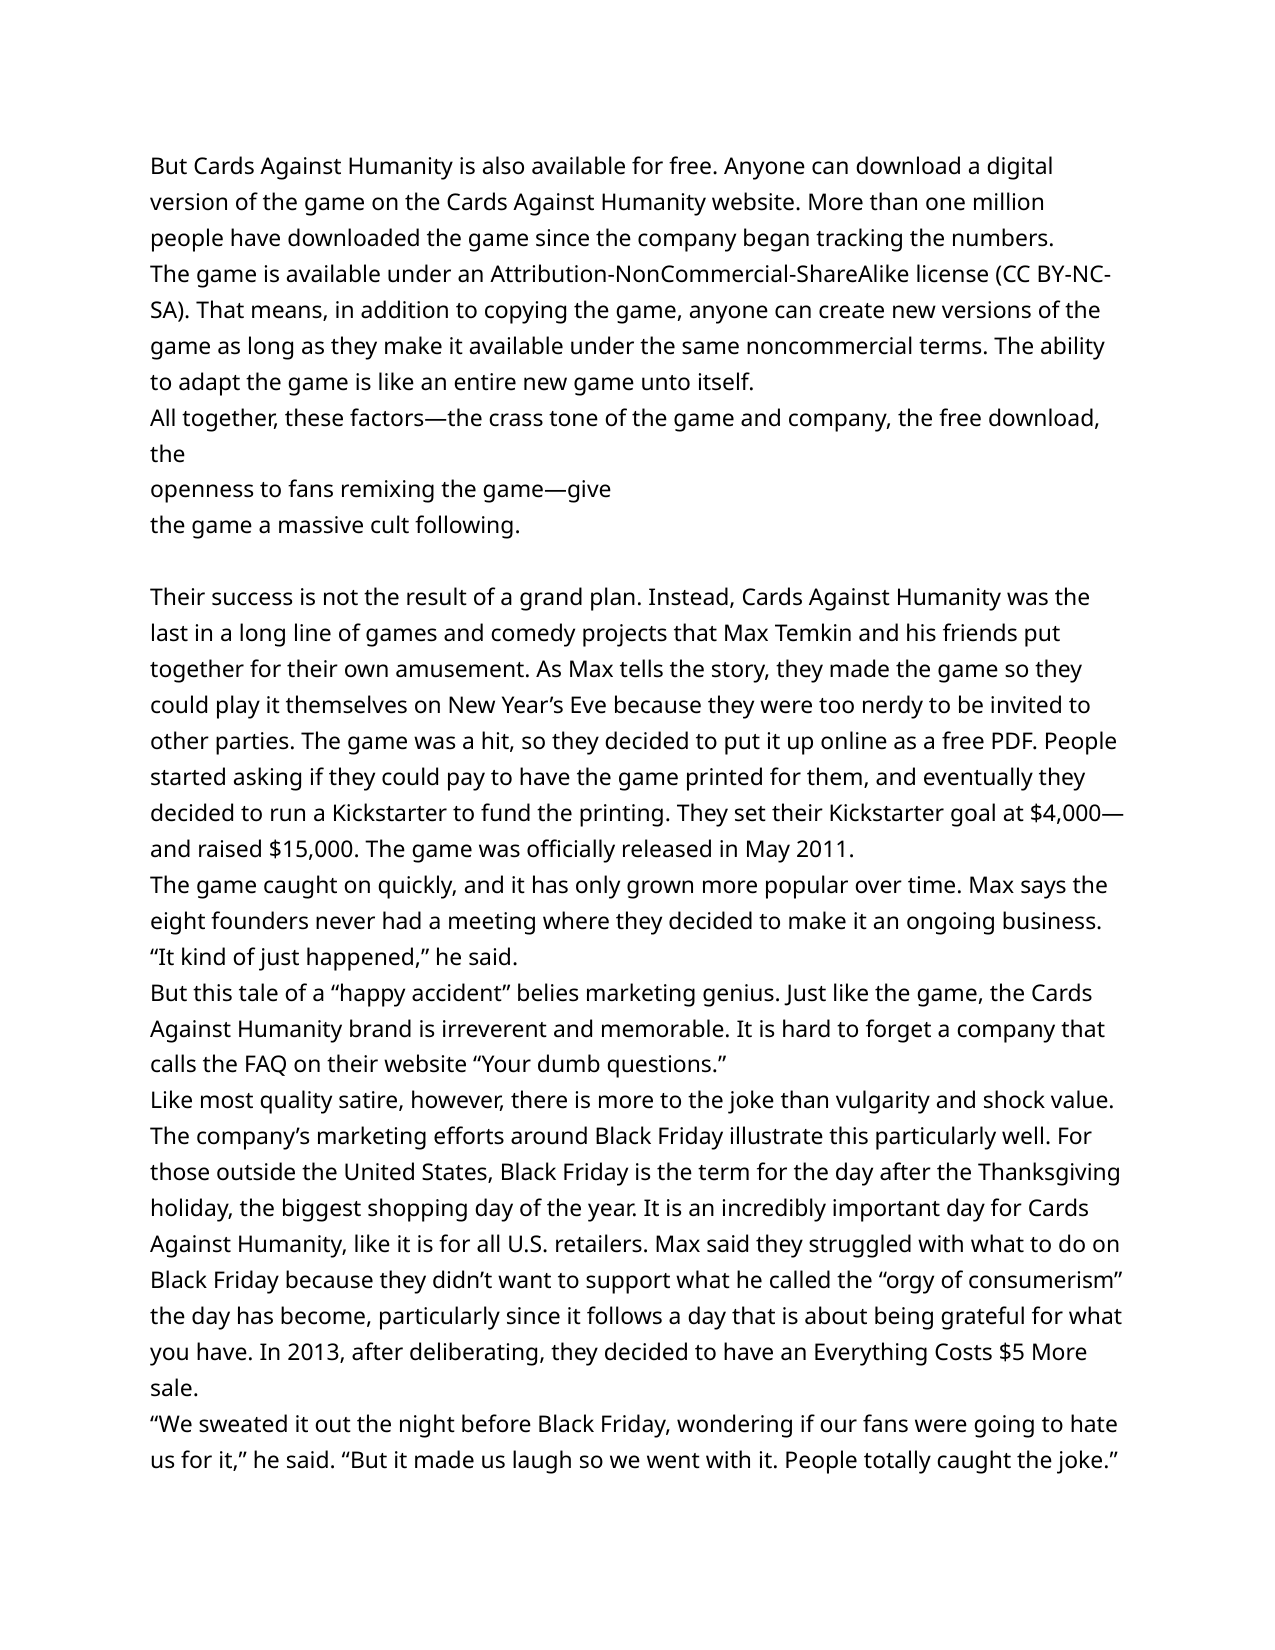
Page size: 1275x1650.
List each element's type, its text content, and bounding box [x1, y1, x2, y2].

text But Cards Against Humanity is also available for free. Anyone can download a digital version of the game on the Cards Against Humanity website. More than one million people have downloaded the game since the company began tracking the numbers. [150, 150, 1125, 253]
text “We sweated it out the night before Black Friday, wondering if our fans were going to hate us for it,” he said. “But it made us laugh so we went with it. People totally caught the joke.” [150, 1408, 1125, 1475]
text Their success is not the result of a grand plan. Instead, Cards Against Humanity was the last in a long line of games and comedy projects that Max Temkin and his friends put together for their own amusement. As Max tells the story, they made the game so they could play it themselves on New Year’s Eve because they were too nerdy to be invited to other parties. The game was a hit, so they decided to put it up online as a free PDF. People started asking if they could pay to have the game printed for them, and eventually they decided to run a Kickstarter to fund the printing. They set their Kickstarter goal at $4,000—and raised $15,000. The game was officially released in May 2011. [150, 581, 1125, 864]
text the game a massive cult following. [150, 509, 1125, 541]
text Like most quality satire, however, there is more to the joke than vulgarity and shock value. The company’s marketing efforts around Black Friday illustrate this particularly well. For those outside the United States, Black Friday is the term for the day after the Thanksgiving holiday, the biggest shopping day of the year. It is an incredibly important day for Cards Against Humanity, like it is for all U.S. retailers. Max said they struggled with what to do on Black Friday because they didn’t want to support what he called the “orgy of consumerism” the day has become, particularly since it follows a day that is about being grateful for what you have. In 2013, after deliberating, they decided to have an Everything Costs $5 More sale. [150, 1084, 1125, 1403]
text But this tale of a “happy accident” belies marketing genius. Just like the game, the Cards Against Humanity brand is irreverent and memorable. It is hard to forget a company that calls the FAQ on their website “Your dumb questions.” [150, 977, 1125, 1080]
text The game is available under an Attribution-NonCommercial-ShareAlike license (CC BY-NC-SA). That means, in addition to copying the game, anyone can create new versions of the game as long as they make it available under the same noncommercial terms. The ability to adapt the game is like an entire new game unto itself. [150, 258, 1125, 397]
text openness to fans remixing the game—give [150, 473, 1125, 505]
text The game caught on quickly, and it has only grown more popular over time. Max says the eight founders never had a meeting where they decided to make it an ongoing business. “It kind of just happened,” he said. [150, 869, 1125, 972]
text All together, these factors—the crass tone of the game and company, the free download, the [150, 402, 1125, 469]
